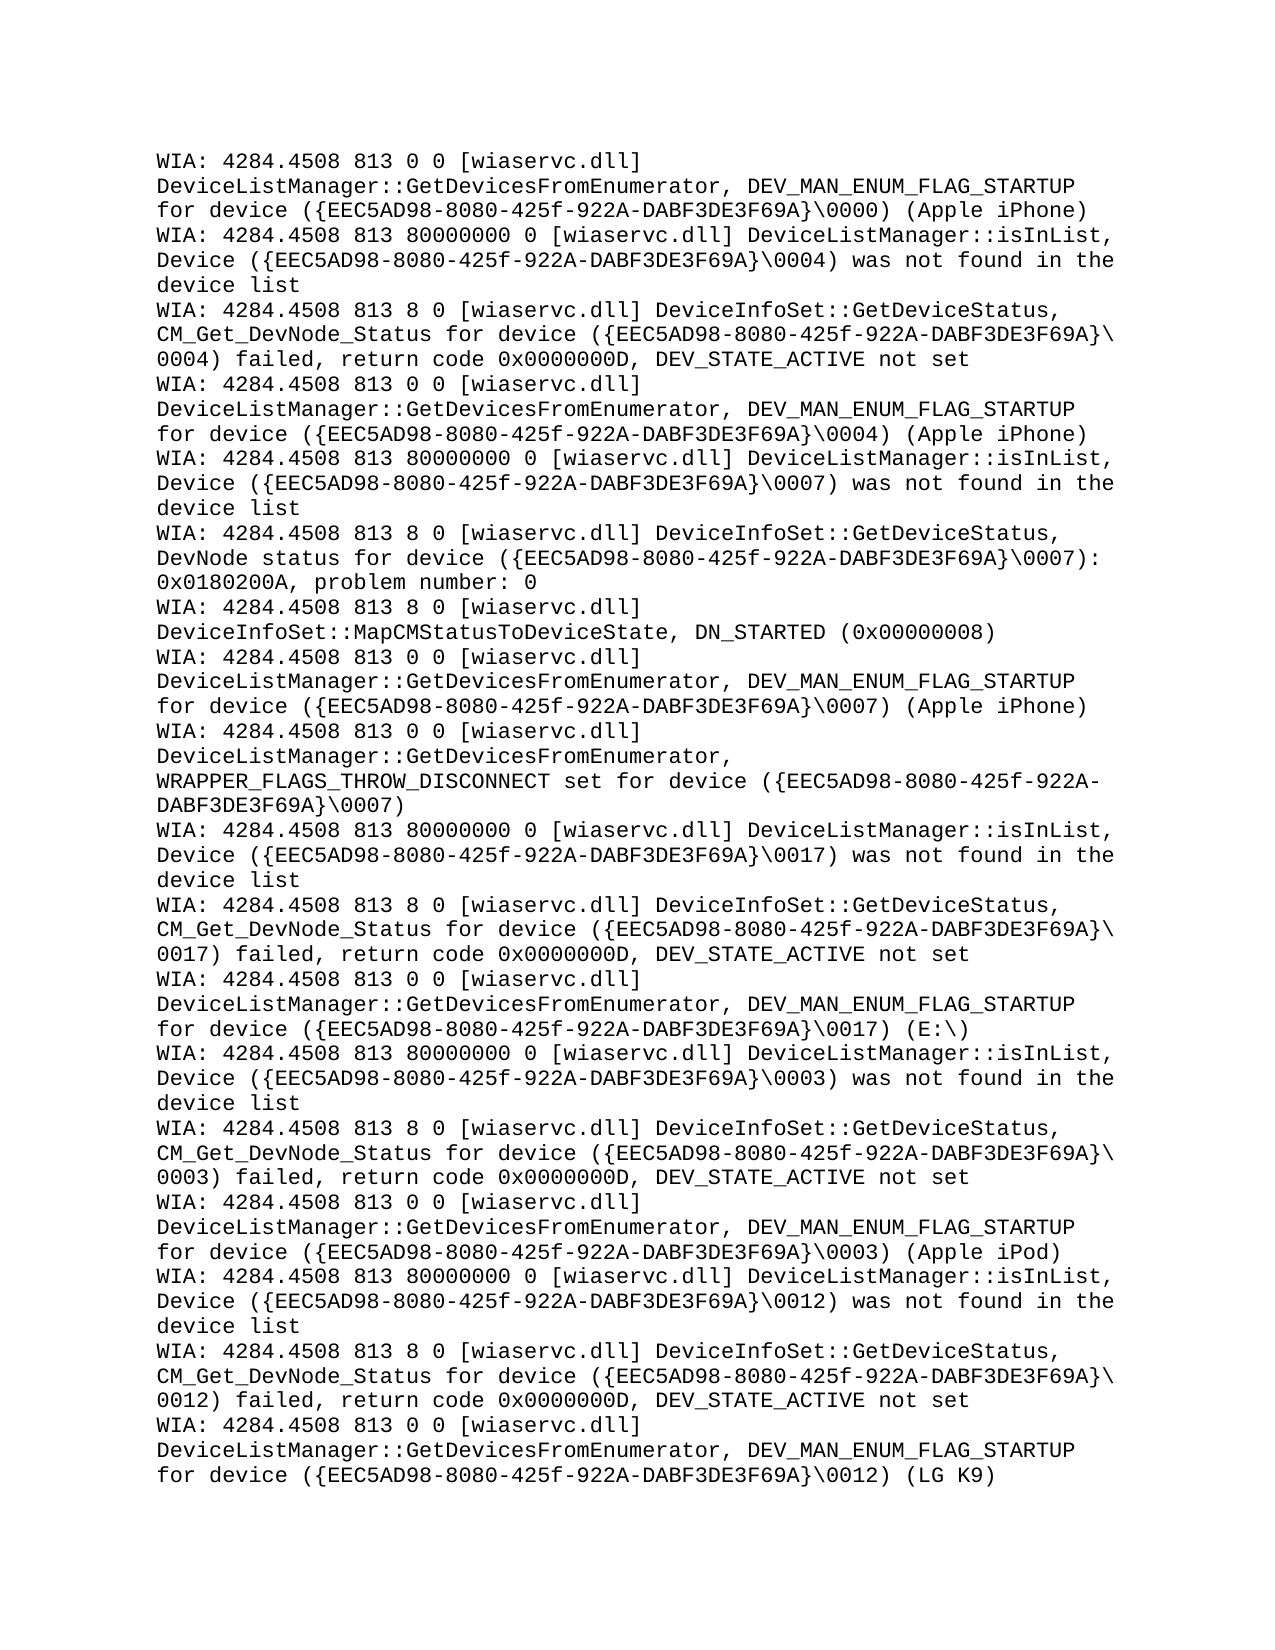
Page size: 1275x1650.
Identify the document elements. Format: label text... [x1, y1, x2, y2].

text WIA: 4284.4508 813 8 0 [wiaservc.dll] DeviceInfoSet::MapCMStatusToDeviceState, DN_STARTED (0x00000008) [156, 596, 1118, 646]
text WIA: 4284.4508 813 8 0 [wiaservc.dll] DeviceInfoSet::GetDeviceStatus, CM_Get_DevNode_Status for device ({EEC5AD98-8080-425f-922A-DABF3DE3F69A}\0004) failed, return code 0x0000000D, DEV_STATE_ACTIVE not set [156, 299, 1118, 373]
text WIA: 4284.4508 813 0 0 [wiaservc.dll] DeviceListManager::GetDevicesFromEnumerator, WRAPPER_FLAGS_THROW_DISCONNECT set for device ({EEC5AD98-8080-425f-922A-DABF3DE3F69A}\0007) [156, 720, 1118, 819]
text WIA: 4284.4508 813 0 0 [wiaservc.dll] DeviceListManager::GetDevicesFromEnumerator, DEV_MAN_ENUM_FLAG_STARTUP for device ({EEC5AD98-8080-425f-922A-DABF3DE3F69A}\0000) (Apple iPhone) [156, 150, 1118, 224]
text WIA: 4284.4508 813 0 0 [wiaservc.dll] DeviceListManager::GetDevicesFromEnumerator, DEV_MAN_ENUM_FLAG_STARTUP for device ({EEC5AD98-8080-425f-922A-DABF3DE3F69A}\0004) (Apple iPhone) [156, 373, 1118, 447]
text WIA: 4284.4508 813 8 0 [wiaservc.dll] DeviceInfoSet::GetDeviceStatus, CM_Get_DevNode_Status for device ({EEC5AD98-8080-425f-922A-DABF3DE3F69A}\0012) failed, return code 0x0000000D, DEV_STATE_ACTIVE not set [156, 1340, 1118, 1414]
text WIA: 4284.4508 813 80000000 0 [wiaservc.dll] DeviceListManager::isInList, Device ({EEC5AD98-8080-425f-922A-DABF3DE3F69A}\0012) was not found in the device list [156, 1266, 1118, 1340]
text WIA: 4284.4508 813 8 0 [wiaservc.dll] DeviceInfoSet::GetDeviceStatus, CM_Get_DevNode_Status for device ({EEC5AD98-8080-425f-922A-DABF3DE3F69A}\0003) failed, return code 0x0000000D, DEV_STATE_ACTIVE not set [156, 1117, 1118, 1191]
text WIA: 4284.4508 813 0 0 [wiaservc.dll] DeviceListManager::GetDevicesFromEnumerator, DEV_MAN_ENUM_FLAG_STARTUP for device ({EEC5AD98-8080-425f-922A-DABF3DE3F69A}\0017) (E:\) [156, 968, 1118, 1042]
text WIA: 4284.4508 813 80000000 0 [wiaservc.dll] DeviceListManager::isInList, Device ({EEC5AD98-8080-425f-922A-DABF3DE3F69A}\0003) was not found in the device list [156, 1042, 1118, 1117]
text WIA: 4284.4508 813 8 0 [wiaservc.dll] DeviceInfoSet::GetDeviceStatus, CM_Get_DevNode_Status for device ({EEC5AD98-8080-425f-922A-DABF3DE3F69A}\0017) failed, return code 0x0000000D, DEV_STATE_ACTIVE not set [156, 894, 1118, 968]
text WIA: 4284.4508 813 0 0 [wiaservc.dll] DeviceListManager::GetDevicesFromEnumerator, DEV_MAN_ENUM_FLAG_STARTUP for device ({EEC5AD98-8080-425f-922A-DABF3DE3F69A}\0007) (Apple iPhone) [156, 646, 1118, 720]
text WIA: 4284.4508 813 0 0 [wiaservc.dll] DeviceListManager::GetDevicesFromEnumerator, DEV_MAN_ENUM_FLAG_STARTUP for device ({EEC5AD98-8080-425f-922A-DABF3DE3F69A}\0003) (Apple iPod) [156, 1191, 1118, 1266]
text WIA: 4284.4508 813 8 0 [wiaservc.dll] DeviceInfoSet::GetDeviceStatus, DevNode status for device ({EEC5AD98-8080-425f-922A-DABF3DE3F69A}\0007): 0x0180200A, problem number: 0 [156, 522, 1118, 596]
text WIA: 4284.4508 813 80000000 0 [wiaservc.dll] DeviceListManager::isInList, Device ({EEC5AD98-8080-425f-922A-DABF3DE3F69A}\0007) was not found in the device list [156, 447, 1118, 522]
text WIA: 4284.4508 813 80000000 0 [wiaservc.dll] DeviceListManager::isInList, Device ({EEC5AD98-8080-425f-922A-DABF3DE3F69A}\0017) was not found in the device list [156, 819, 1118, 894]
text WIA: 4284.4508 813 0 0 [wiaservc.dll] DeviceListManager::GetDevicesFromEnumerator, DEV_MAN_ENUM_FLAG_STARTUP for device ({EEC5AD98-8080-425f-922A-DABF3DE3F69A}\0012) (LG K9) [156, 1414, 1118, 1489]
text WIA: 4284.4508 813 80000000 0 [wiaservc.dll] DeviceListManager::isInList, Device ({EEC5AD98-8080-425f-922A-DABF3DE3F69A}\0004) was not found in the device list [156, 224, 1118, 299]
